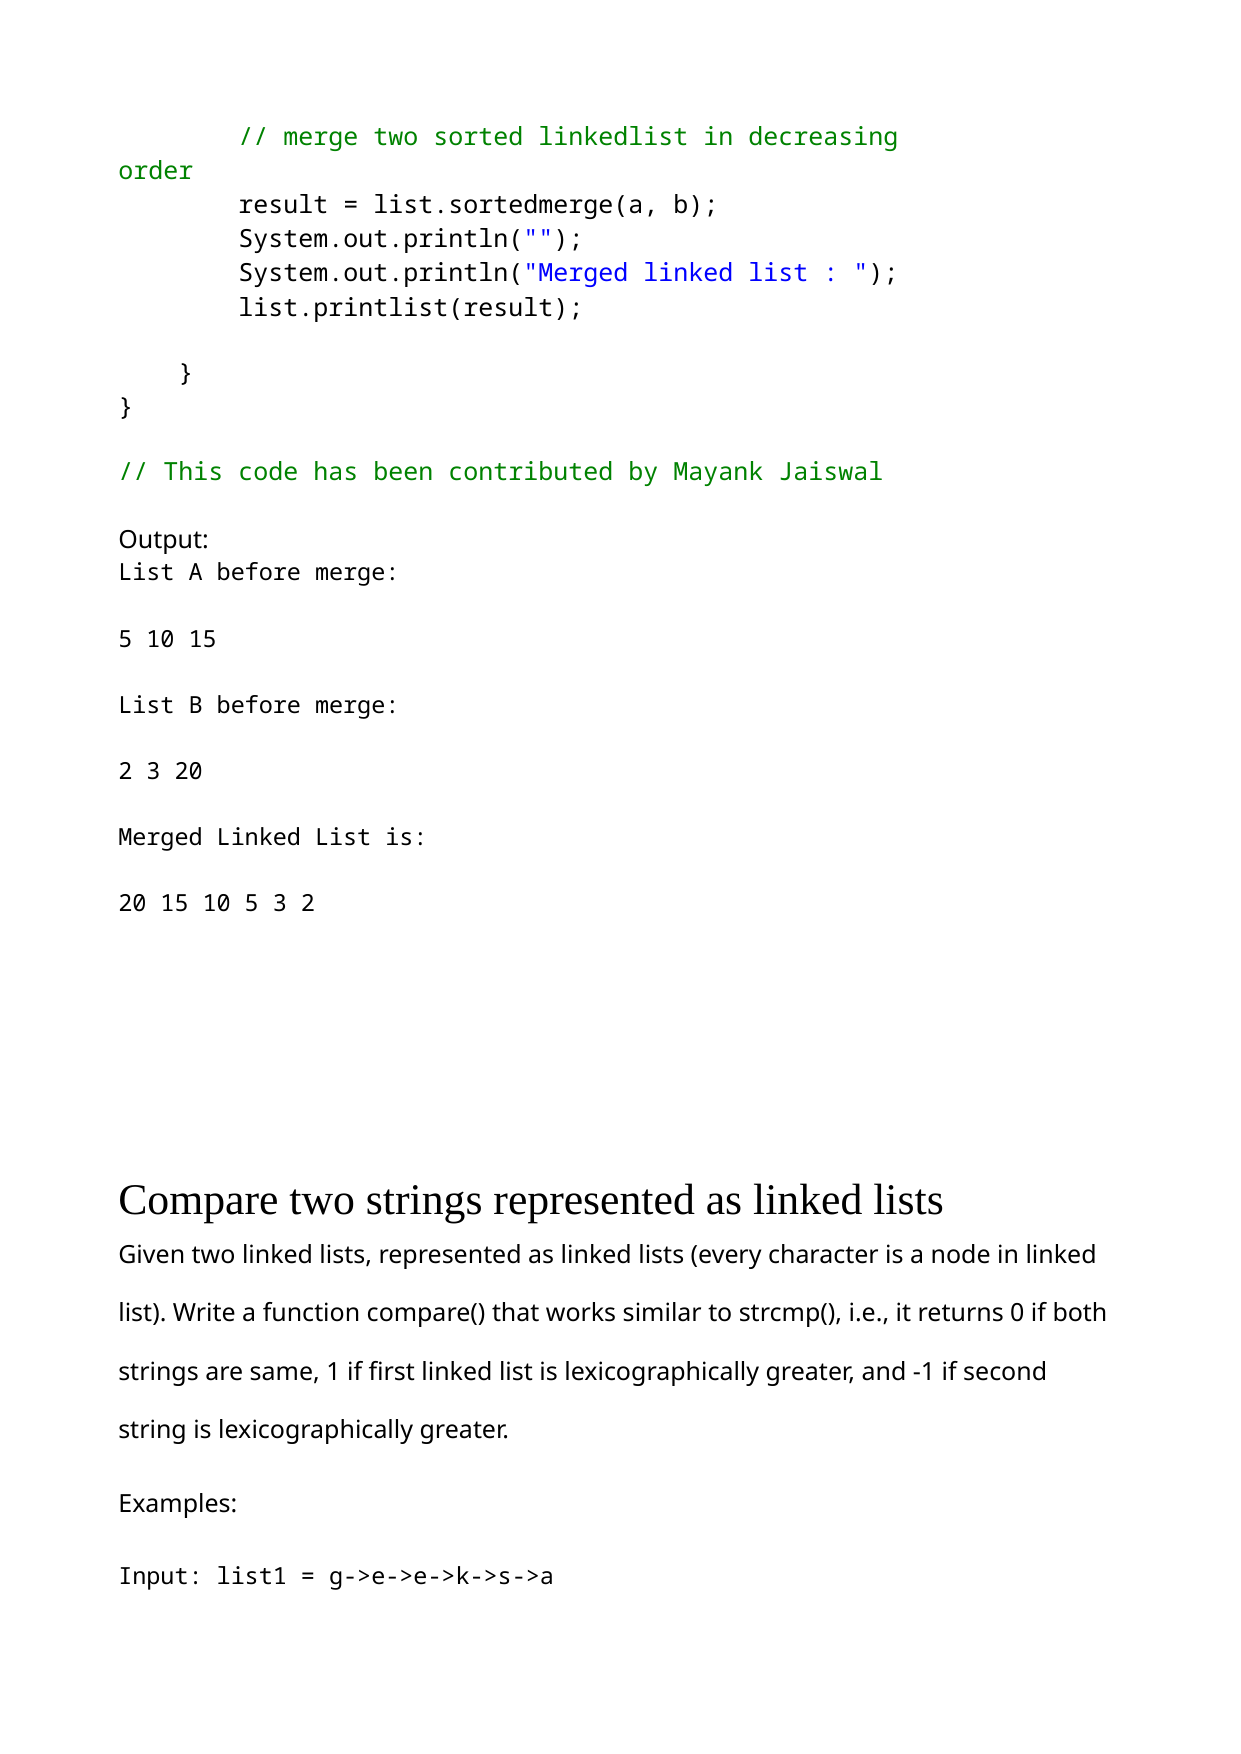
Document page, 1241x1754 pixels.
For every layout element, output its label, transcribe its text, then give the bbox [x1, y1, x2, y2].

text Given two linked lists, represented as linked lists (every character is a node in linked list). Write a function compare() that works similar to strcmp(), i.e., it returns 0 if both strings are same, 1 if first linked list is lexicographically greater, and -1 if second string is lexicographically greater. [118, 1237, 1122, 1445]
text Output: [118, 488, 1122, 556]
text List B before merge: [118, 688, 1122, 720]
text Examples: [118, 1485, 1122, 1519]
table_header // merge two sorted linkedlist in decreasing order result = list.sortedmerge(a, b); System.out.println(""); System.out.println("Merged linked list : "); list.printlist(result); } } // This code has been contributed by Mayank Jaiswal [118, 118, 945, 488]
text 5 10 15 [118, 622, 1122, 654]
text List A before merge: [118, 556, 1122, 588]
text 20 15 10 5 3 2 [118, 886, 1122, 918]
text 2 3 20 [118, 754, 1122, 786]
subtitle Compare two strings represented as linked lists [118, 1174, 1122, 1224]
text Input: list1 = g->e->e->k->s->a [118, 1559, 1122, 1591]
text Merged Linked List is: [118, 820, 1122, 852]
